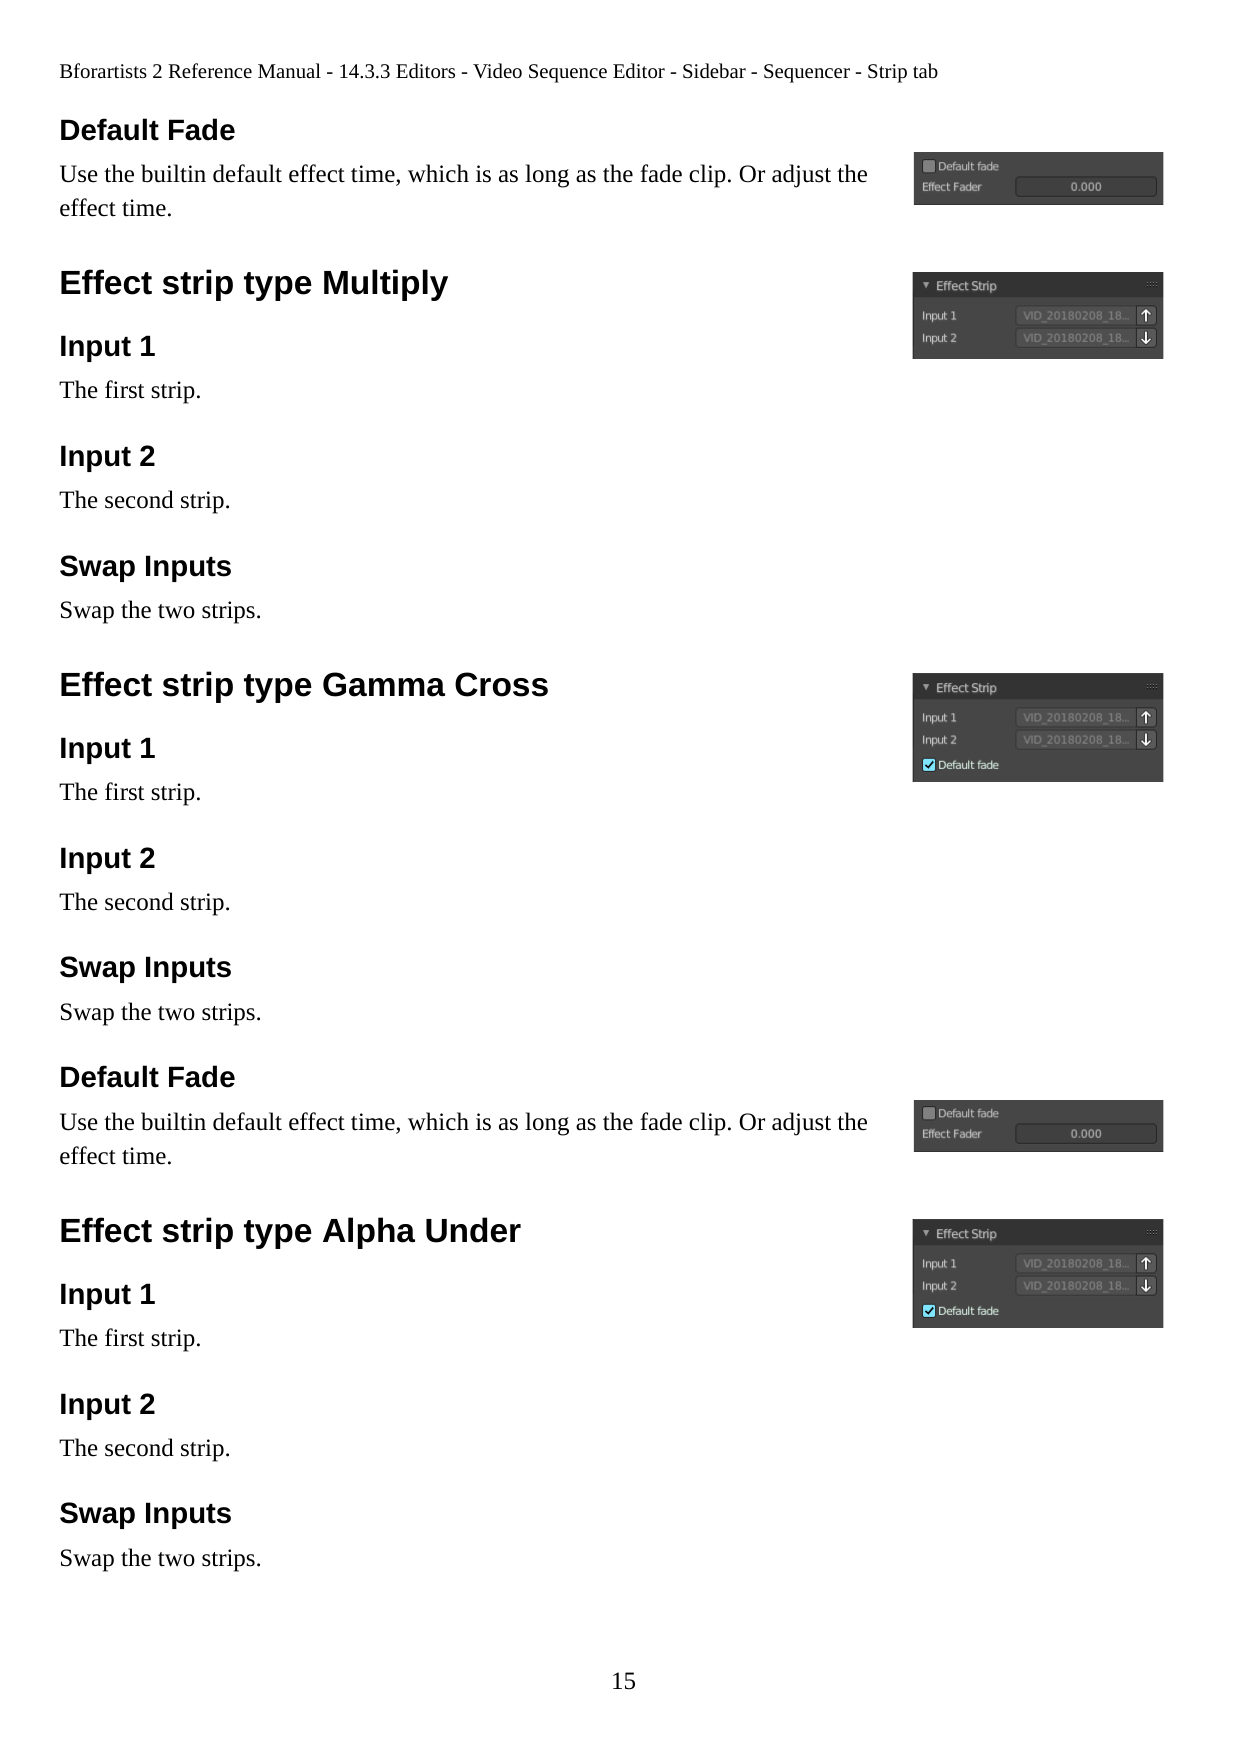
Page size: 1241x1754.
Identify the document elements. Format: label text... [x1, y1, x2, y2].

subtitle Swap Inputs [59, 950, 1181, 984]
text The second strip. [59, 485, 1181, 514]
subtitle Effect strip type Multiply [59, 263, 1181, 302]
subtitle Input 1 [59, 329, 1181, 363]
text The second strip. [59, 1433, 1181, 1462]
text The second strip. [59, 887, 1181, 916]
subtitle Swap Inputs [59, 549, 1181, 582]
picture [912, 673, 1164, 782]
subtitle Default Fade [59, 1060, 1181, 1094]
subtitle Effect strip type Gamma Cross [59, 665, 1181, 703]
subtitle [1164, 1277, 1181, 1310]
text The first strip. [59, 777, 1181, 806]
subtitle Input 1 [59, 731, 912, 764]
text The first strip. [59, 375, 1181, 404]
picture [912, 272, 1164, 359]
picture [913, 1100, 1164, 1152]
subtitle Swap Inputs [59, 1496, 1181, 1530]
subtitle Input 2 [59, 841, 1181, 874]
subtitle [1164, 731, 1181, 764]
picture [913, 152, 1164, 205]
text Use the builtin default effect time, which is as long as the fade clip. Or adjust the effect time. [59, 1107, 1181, 1170]
text Use the builtin default effect time, which is as long as the fade clip. Or adjust the effect time. [59, 159, 1181, 222]
subtitle Input 2 [59, 439, 1181, 473]
subtitle Input 2 [59, 1387, 1181, 1420]
subtitle Input 1 [59, 1277, 912, 1310]
subtitle Effect strip type Alpha Under [59, 1211, 1181, 1249]
subtitle Default Fade [59, 113, 1181, 146]
text Swap the two strips. [59, 1543, 1181, 1571]
text Swap the two strips. [59, 595, 1181, 624]
text Swap the two strips. [59, 997, 1181, 1025]
text The first strip. [59, 1323, 1181, 1352]
picture [912, 1219, 1164, 1328]
